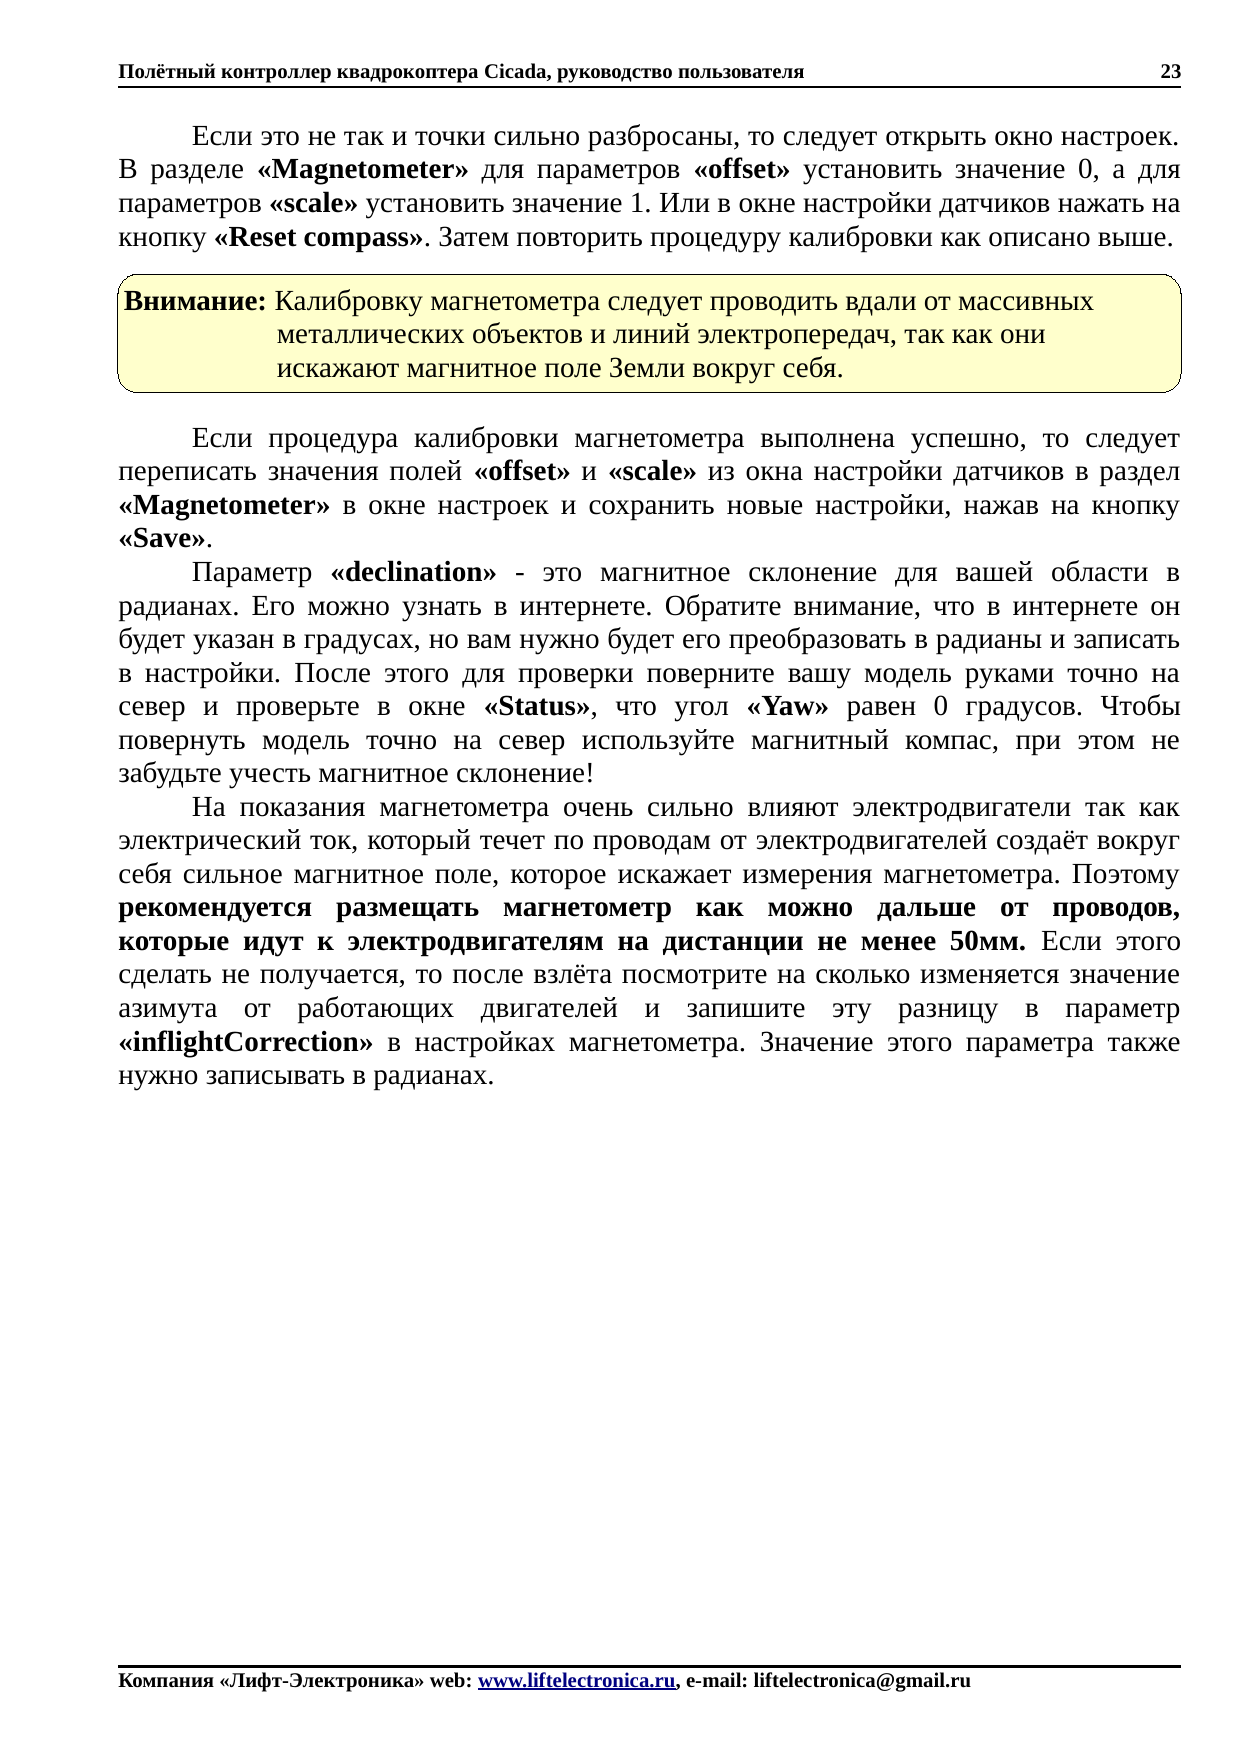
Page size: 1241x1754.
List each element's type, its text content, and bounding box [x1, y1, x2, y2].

text Если это не так и точки сильно разбросаны, то следует открыть окно настроек. В разделе «Magnetometer» для параметров «offset» установить значение 0, а для параметров «scale» установить значение 1. Или в окне настройки датчиков нажать на кнопку «Reset compass». Затем повторить процедуру калибровки как описано выше. [118, 118, 1181, 252]
text Если процедура калибровки магнетометра выполнена успешно, то следует переписать значения полей «offset» и «scale» из окна настройки датчиков в раздел «Magnetometer» в окне настроек и сохранить новые настройки, нажав на кнопку «Save». [118, 420, 1181, 554]
text Параметр «declination» - это магнитное склонение для вашей области в радианах. Его можно узнать в интернете. Обратите внимание, что в интернете он будет указан в градусах, но вам нужно будет его преобразовать в радианы и записать в настройки. После этого для проверки поверните вашу модель руками точно на север и проверьте в окне «Status», что угол «Yaw» равен 0 градусов. Чтобы повернуть модель точно на север используйте магнитный компас, при этом не забудьте учесть магнитное склонение! [118, 554, 1181, 789]
text На показания магнетометра очень сильно влияют электродвигатели так как электрический ток, который течет по проводам от электродвигателей создаёт вокруг себя сильное магнитное поле, которое искажает измерения магнетометра. Поэтому рекомендуется размещать магнетометр как можно дальше от проводов, которые идут к электродвигателям на дистанции не менее 50мм. Если этого сделать не получается, то после взлёта посмотрите на сколько изменяется значение азимута от работающих двигателей и запишите эту разницу в параметр «inflightCorrection» в настройках магнетометра. Значение этого параметра также нужно записывать в радианах. [118, 789, 1181, 1091]
